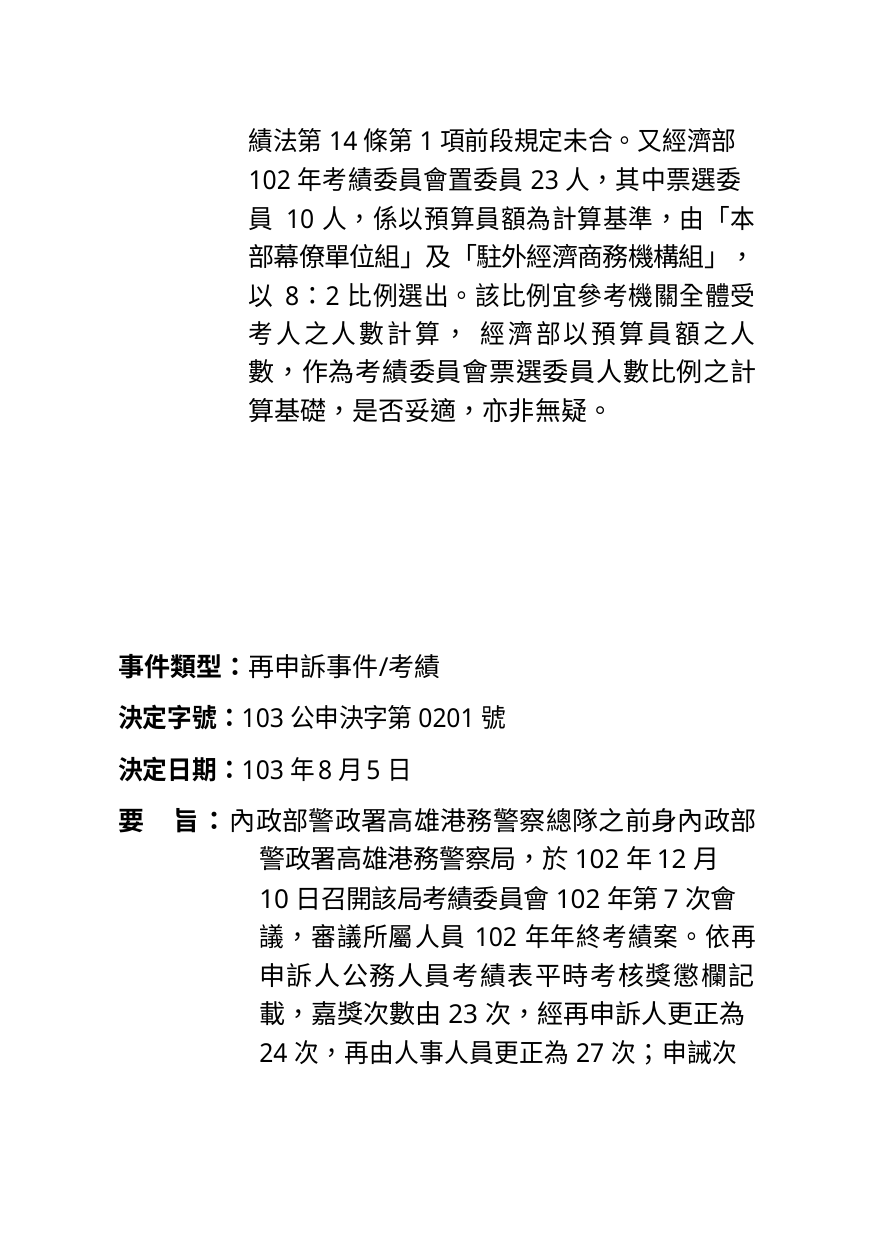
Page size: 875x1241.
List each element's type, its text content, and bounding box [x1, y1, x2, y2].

text 要 旨：內政部警政署高雄港務警察總隊之前身內政部警政署高雄港務警察局，於 102 年 12 月 [118, 803, 756, 877]
text 績法第 14 條第 1 項前段規定未合。又經濟部 [248, 123, 793, 158]
text 議，審議所屬人員 102 年年終考績案。依再申訴人公務人員考績表平時考核獎懲欄記載，嘉獎次數由 23 次，經再申訴人更正為 [259, 919, 756, 1031]
text 事件類型：再申訴事件/考績 [118, 648, 793, 684]
text 決定字號：103 公申決字第 0201 號決定日期：103 年 8 月 5 日 [118, 700, 515, 787]
text 102 年考績委員會置委員 23 人，其中票選委 [248, 162, 793, 197]
text 10 日召開該局考績委員會 102 年第 7 次會 [259, 879, 793, 916]
text 24 次，再由人事人員更正為 27 次；申誡次 [259, 1035, 793, 1070]
text 員 10 人，係以預算員額為計算基準，由「本部幕僚單位組」及「駐外經濟商務機構組」， 以 8：2 比例選出。該比例宜參考機關全體受考人之人數計算， 經濟部以預算員額之人數，作為考績委員會票選委員人數比例之計算基礎，是否妥適，亦非無疑。 [248, 201, 757, 428]
